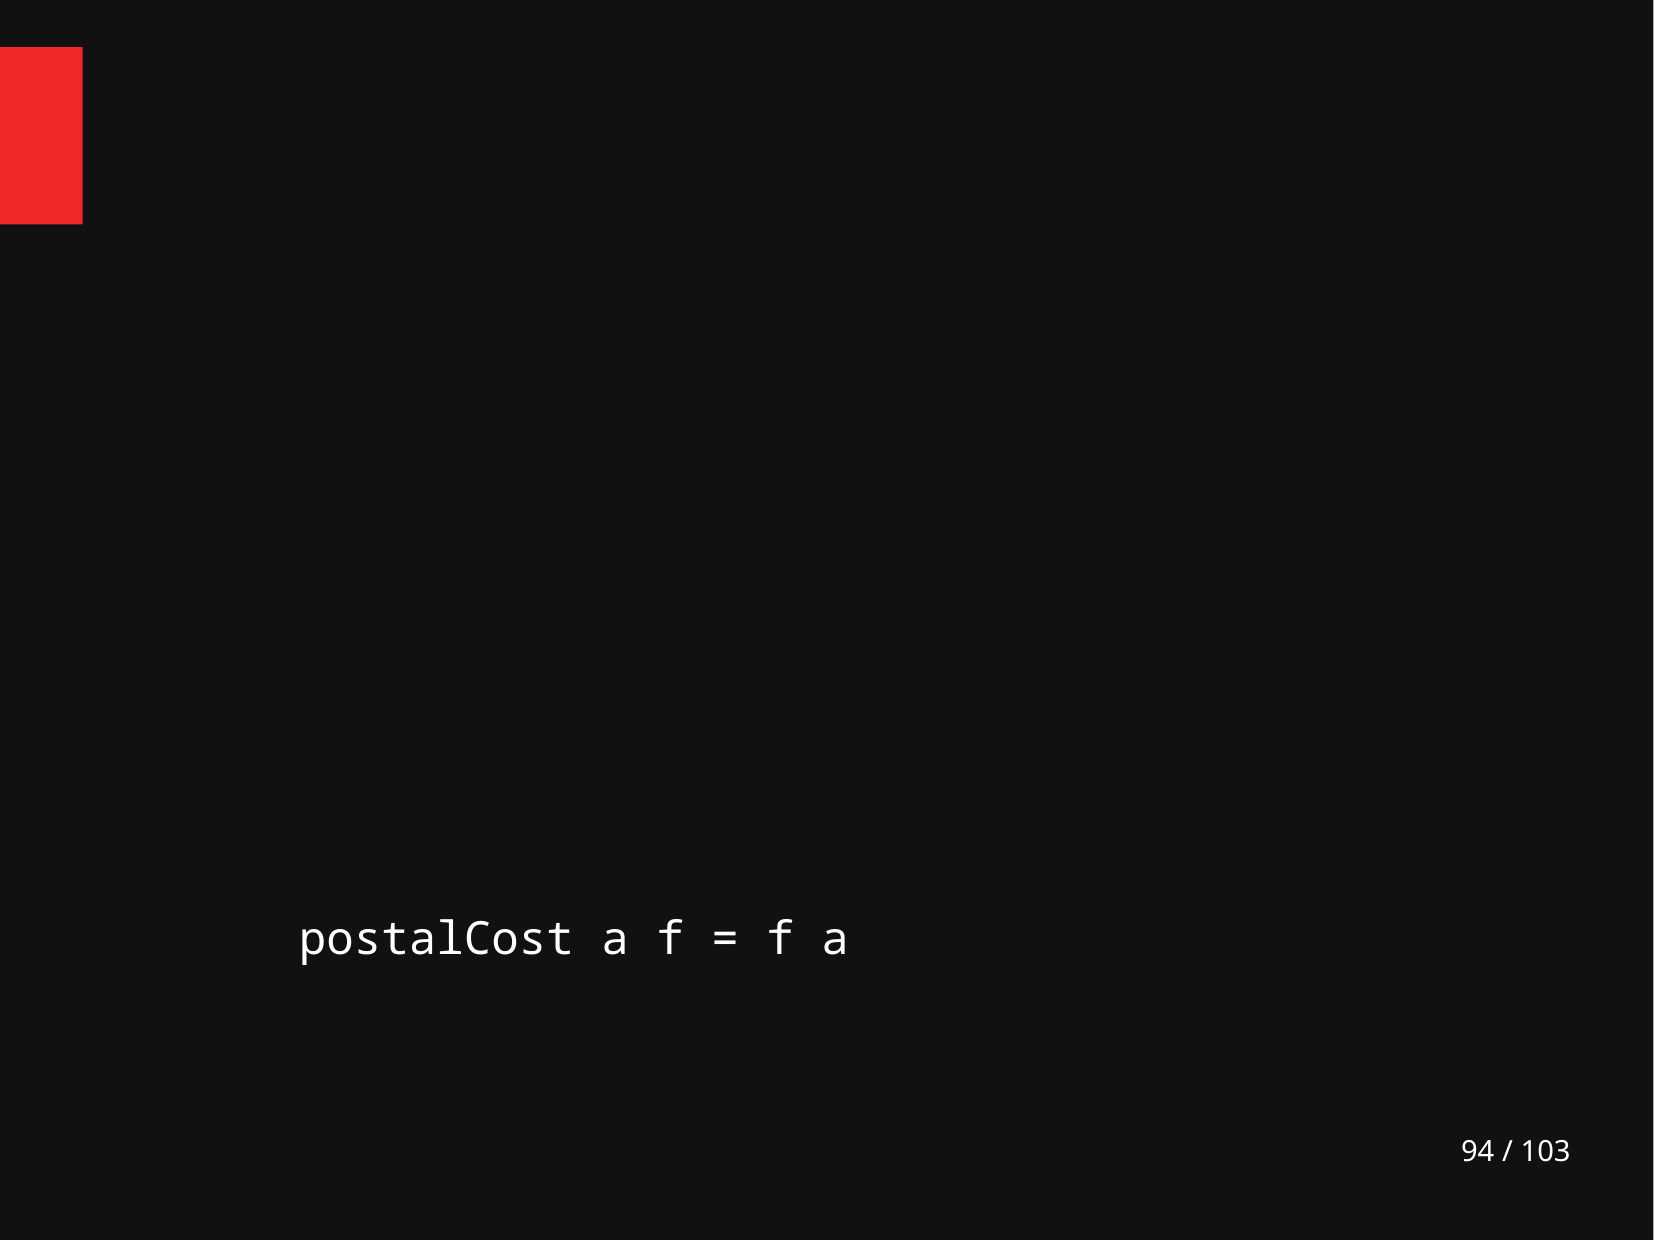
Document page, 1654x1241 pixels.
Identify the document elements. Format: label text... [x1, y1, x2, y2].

list postalCost a f = f a [118, 354, 1536, 1074]
